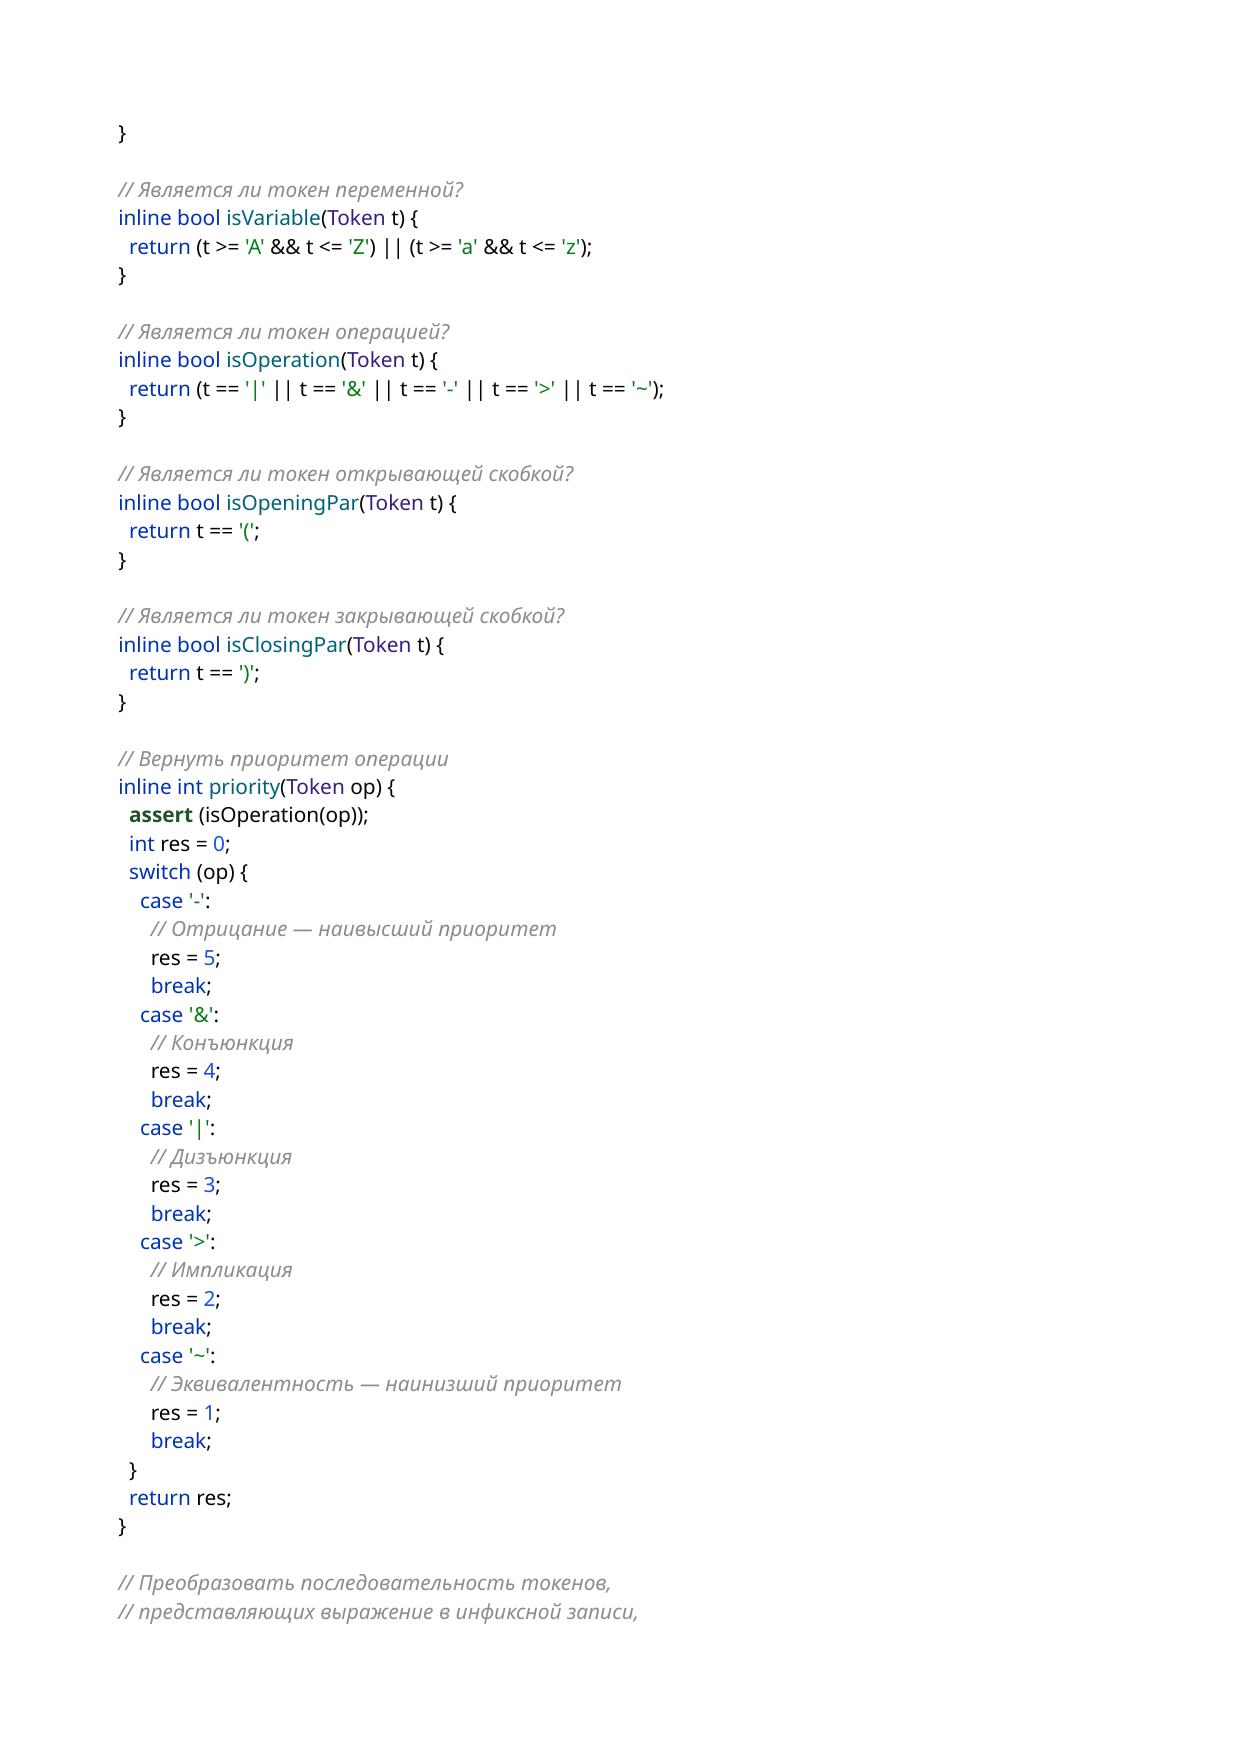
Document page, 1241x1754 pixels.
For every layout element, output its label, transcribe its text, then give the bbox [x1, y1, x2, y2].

text } // Является ли токен переменной? inline bool isVariable(Token t) { return (t >= 'A' && t <= 'Z') || (t >= 'a' && t <= 'z'); } // Является ли токен операцией? inline bool isOperation(Token t) { return (t == '|' || t == '&' || t == '-' || t == '>' || t == '~'); } // Является ли токен открывающей скобкой? inline bool isOpeningPar(Token t) { return t == '('; } // Является ли токен закрывающей скобкой? inline bool isClosingPar(Token t) { return t == ')'; } // Вернуть приоритет операции inline int priority(Token op) { assert (isOperation(op)); int res = 0; switch (op) { case '-': // Отрицание — наивысший приоритет res = 5; break; case '&': // Конъюнкция res = 4; break; case '|': // Дизъюнкция res = 3; break; case '>': // Импликация res = 2; break; case '~': // Эквивалентность — наинизший приоритет res = 1; break; } return res; } // Преобразовать последовательность токенов, // представляющих выражение в инфиксной записи, [118, 118, 1122, 1625]
